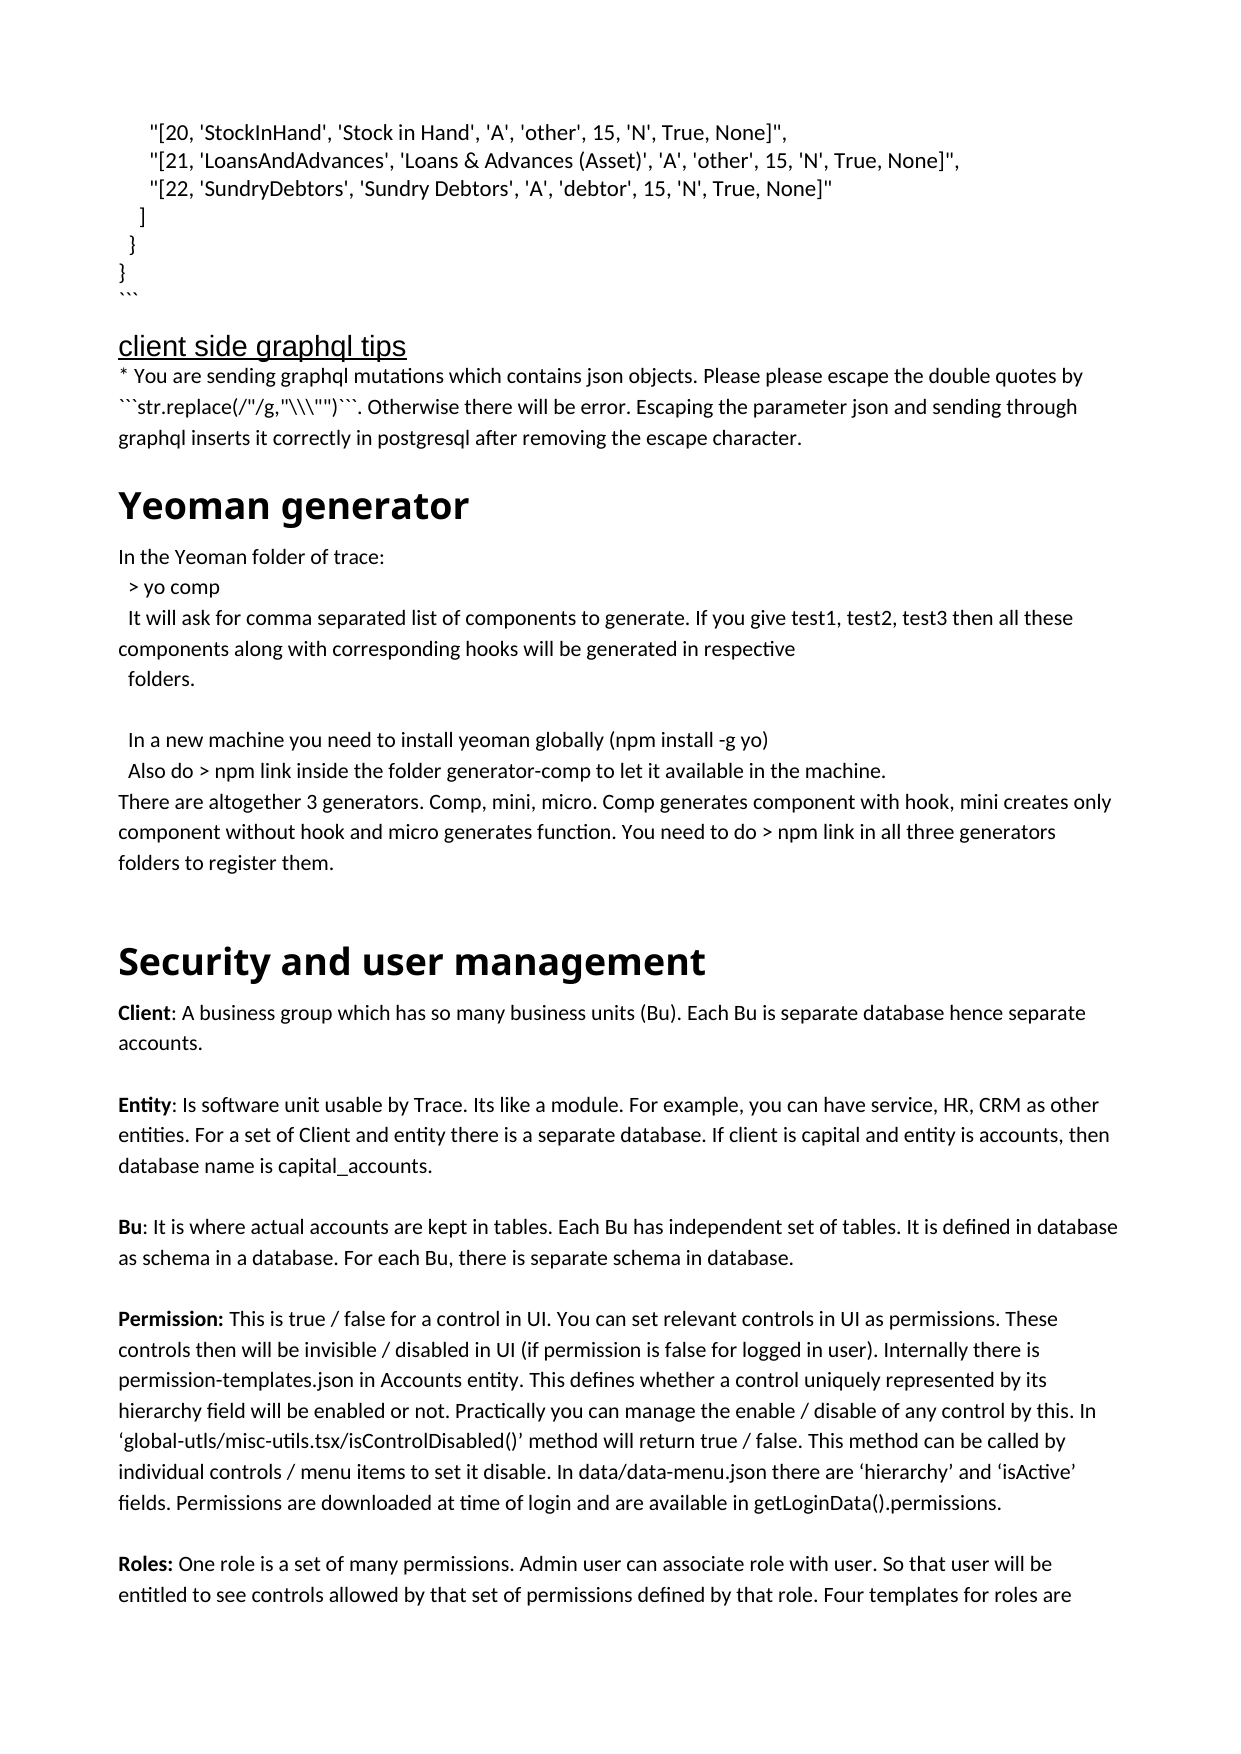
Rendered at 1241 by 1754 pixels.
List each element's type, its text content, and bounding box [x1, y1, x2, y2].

text ``` [118, 286, 1122, 314]
text > yo comp [118, 573, 1122, 600]
text In a new machine you need to install yeoman globally (npm install -g yo) [118, 727, 1122, 753]
text } [118, 258, 1122, 286]
text "[21, 'LoansAndAdvances', 'Loans & Advances (Asset)', 'A', 'other', 15, 'N', True, None]", [118, 146, 1122, 174]
subtitle Yeoman generator [118, 479, 1122, 530]
subtitle Security and user management [118, 935, 1122, 986]
text } [118, 230, 1122, 258]
text Bu: It is where actual accounts are kept in tables. Each Bu has independent set of tables. It is defined in database as schema in a database. For each Bu, there is separate schema in database. [118, 1213, 1122, 1271]
subtitle client side graphql tips [118, 329, 1122, 362]
text Entity: Is software unit usable by Trace. Its like a module. For example, you can have service, HR, CRM as other entities. For a set of Client and entity there is a separate database. If client is capital and entity is accounts, then database name is capital_accounts. [118, 1091, 1122, 1179]
text "[20, 'StockInHand', 'Stock in Hand', 'A', 'other', 15, 'N', True, None]", [118, 118, 1122, 146]
text Permission: This is true / false for a control in UI. You can set relevant controls in UI as permissions. These controls then will be invisible / disabled in UI (if permission is false for logged in user). Internally there is permission-templates.json in Accounts entity. This defines whether a control uniquely represented by its hierarchy field will be enabled or not. Practically you can manage the enable / disable of any control by this. In ‘global-utls/misc-utils.tsx/isControlDisabled()’ method will return true / false. This method can be called by individual controls / menu items to set it disable. In data/data-menu.json there are ‘hierarchy’ and ‘isActive’ fields. Permissions are downloaded at time of login and are available in getLoginData().permissions. [118, 1305, 1122, 1516]
text Also do > npm link inside the folder generator-comp to let it available in the machine. [118, 757, 1122, 784]
text In the Yeoman folder of trace: [118, 543, 1122, 569]
text Roles: One role is a set of many permissions. Admin user can associate role with user. So that user will be entitled to see controls allowed by that set of permissions defined by that role. Four templates for roles are [118, 1550, 1122, 1607]
text Client: A business group which has so many business units (Bu). Each Bu is separate database hence separate accounts. [118, 999, 1122, 1056]
text "[22, 'SundryDebtors', 'Sundry Debtors', 'A', 'debtor', 15, 'N', True, None]" [118, 174, 1122, 202]
text folders. [118, 665, 1122, 692]
text It will ask for comma separated list of components to generate. If you give test1, test2, test3 then all these components along with corresponding hooks will be generated in respective [118, 604, 1122, 661]
text There are altogether 3 generators. Comp, mini, micro. Comp generates component with hook, mini creates only component without hook and micro generates function. You need to do > npm link in all three generators folders to register them. [118, 788, 1122, 876]
text ] [118, 202, 1122, 230]
text * You are sending graphql mutations which contains json objects. Please please escape the double quotes by ```str.replace(/"/g,"\\\"")```. Otherwise there will be error. Escaping the parameter json and sending through graphql inserts it correctly in postgresql after removing the escape character. [118, 362, 1122, 450]
